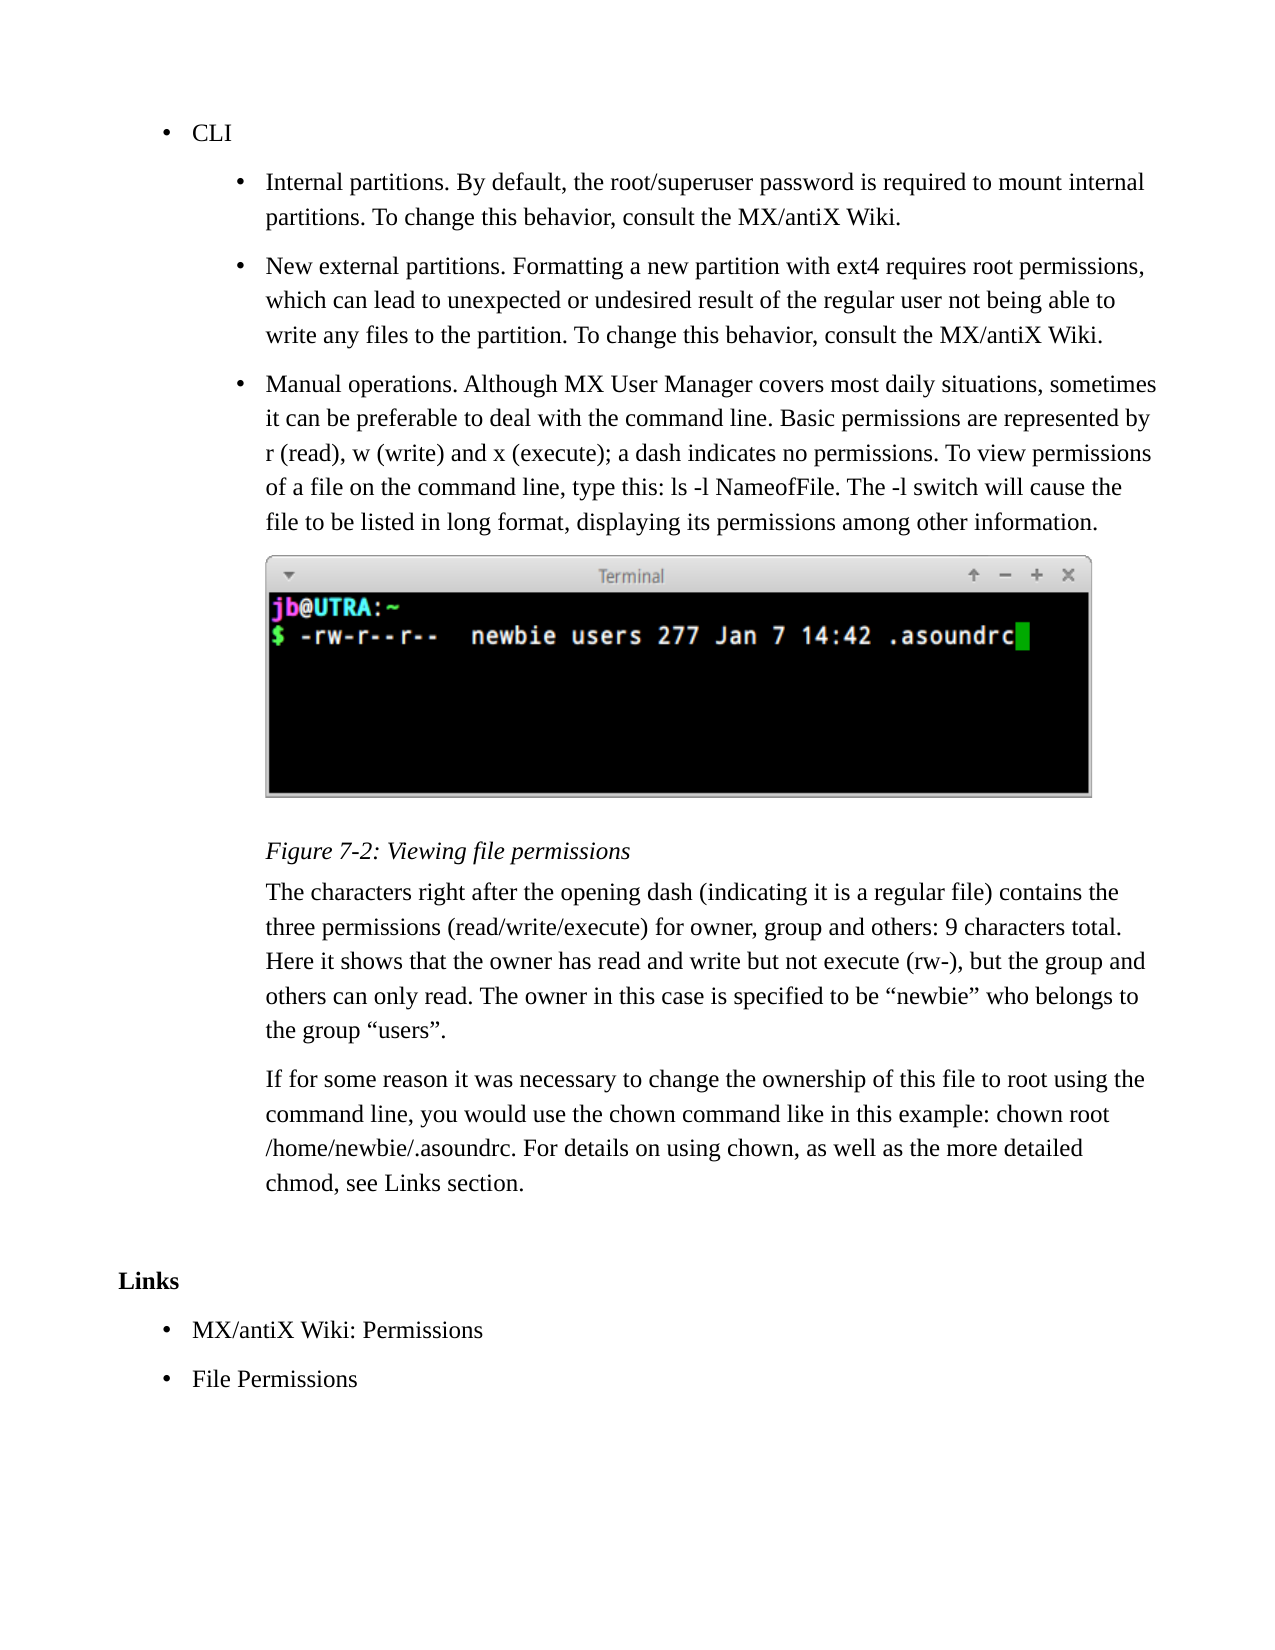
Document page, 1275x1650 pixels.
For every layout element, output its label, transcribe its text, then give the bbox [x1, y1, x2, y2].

list Manual operations. Although MX User Manager covers most daily situations, sometimes it can be preferable to deal with the command line. Basic permissions are represented by r (read), w (write) and x (execute); a dash indicates no permissions. To view permissions of a file on the command line, type this: ls -l NameofFile. The -l switch will cause the file to be listed in long format, displaying its permissions among other information. [236, 369, 1157, 535]
list New external partitions. Formatting a new partition with ext4 requires root permissions, which can lead to unexpected or undesired result of the regular user not being able to write any files to the partition. To change this behavior, consult the MX/antiX Wiki. [236, 251, 1157, 348]
list File Permissions [162, 1364, 1157, 1393]
list MX/antiX Wiki: Permissions [162, 1315, 1157, 1344]
list The characters right after the opening dash (indicating it is a regular file) contains the three permissions (read/write/execute) for owner, group and others: 9 characters total. Here it shows that the owner has read and write but not execute (rw-), but the group and others can only read. The owner in this case is specified to be “newbie” who belongs to the group “users”. [236, 877, 1157, 1044]
list CLI [162, 118, 1157, 147]
text Links [118, 1266, 1157, 1294]
list Figure 7-2: Viewing file permissions [236, 836, 1157, 865]
picture [265, 555, 1093, 798]
list Internal partitions. By default, the root/superuser password is required to mount internal partitions. To change this behavior, consult the MX/antiX Wiki. [236, 167, 1157, 230]
list If for some reason it was necessary to change the ownership of this file to root using the command line, you would use the chown command like in this example: chown root /home/newbie/.asoundrc. For details on using chown, as well as the more detailed chmod, see Links section. [236, 1064, 1157, 1196]
